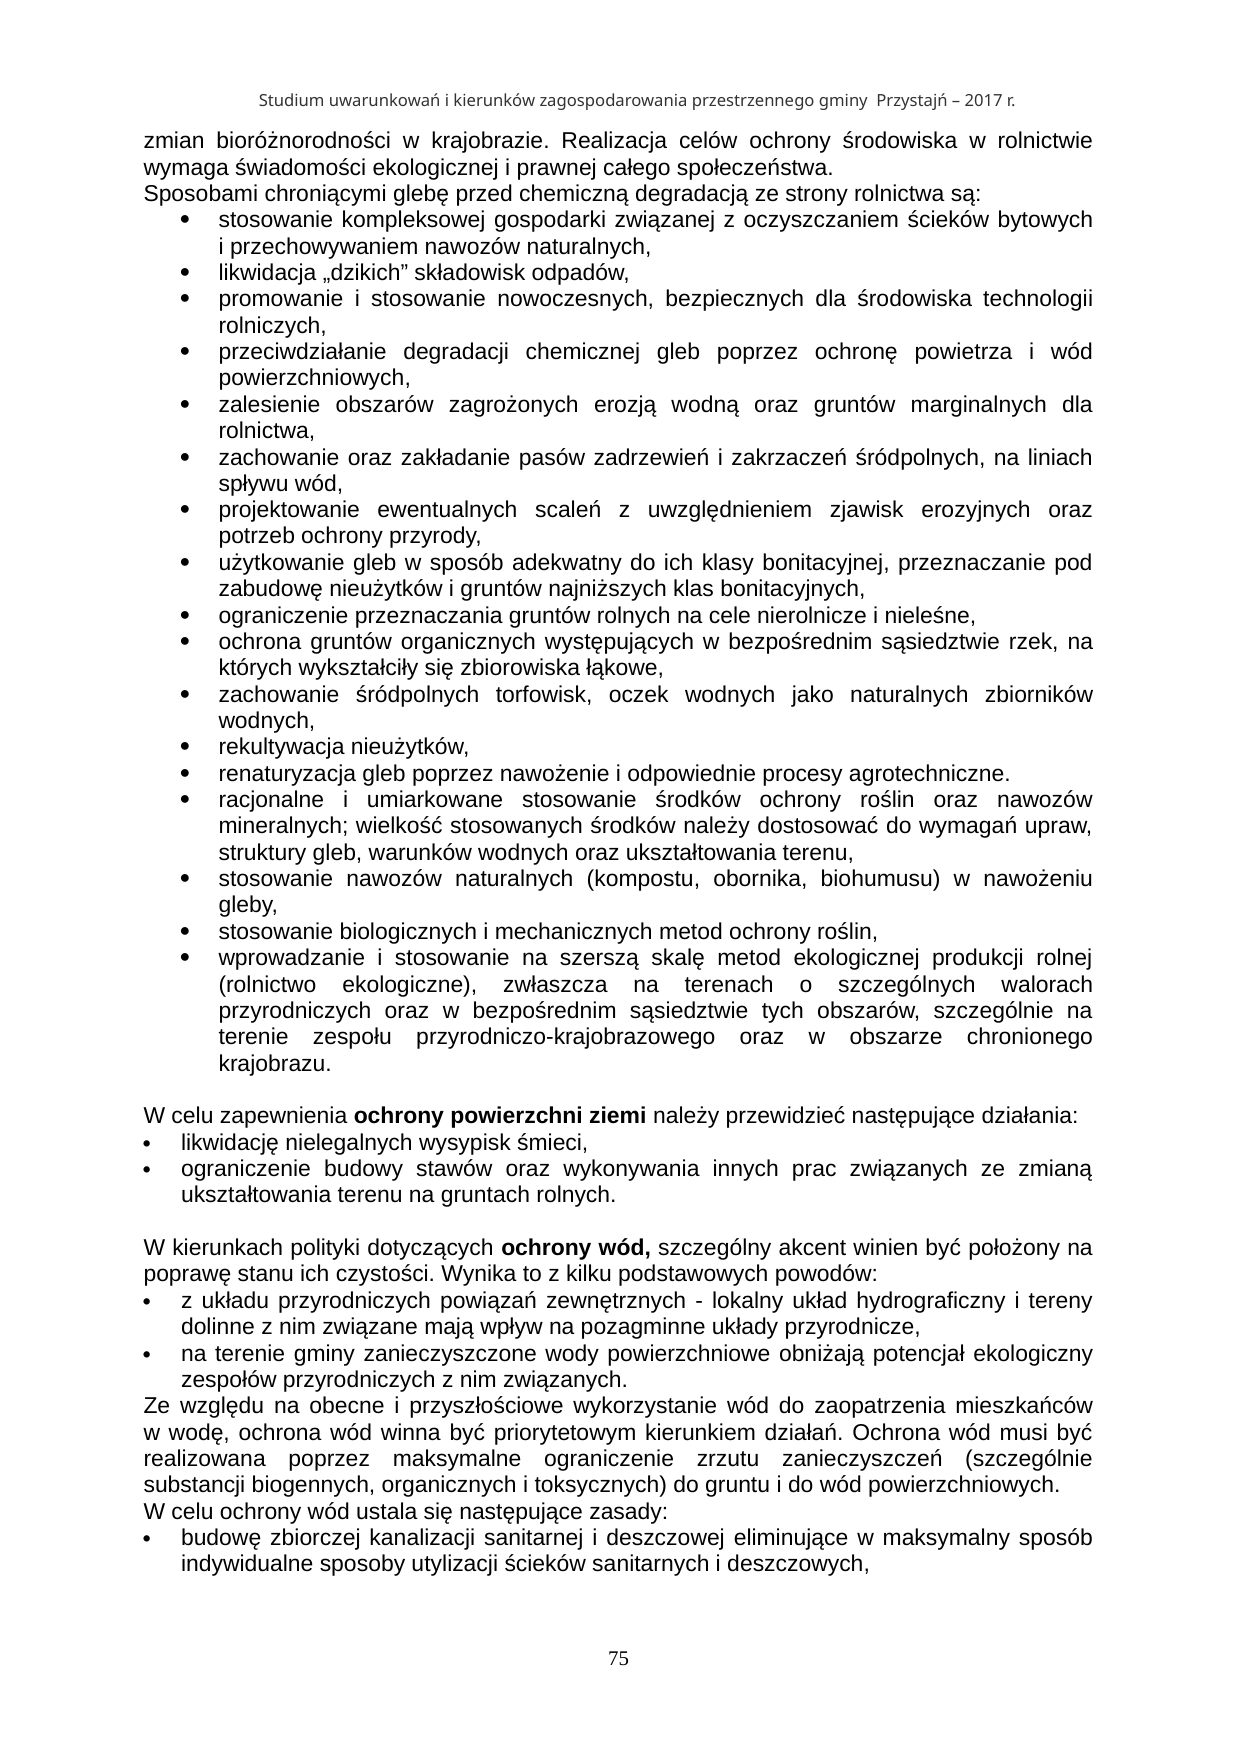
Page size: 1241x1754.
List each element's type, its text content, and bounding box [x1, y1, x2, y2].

text W kierunkach polityki dotyczących ochrony wód, szczególny akcent winien być położony na poprawę stanu ich czystości. Wynika to z kilku podstawowych powodów: [143, 1234, 1093, 1287]
list ograniczenie przeznaczania gruntów rolnych na cele nierolnicze i nieleśne, [181, 602, 1093, 628]
list na terenie gminy zanieczyszczone wody powierzchniowe obniżają potencjał ekologiczny zespołów przyrodniczych z nim związanych. [143, 1339, 1093, 1392]
list ograniczenie budowy stawów oraz wykonywania innych prac związanych ze zmianą ukształtowania terenu na gruntach rolnych. [143, 1155, 1093, 1208]
list promowanie i stosowanie nowoczesnych, bezpiecznych dla środowiska technologii rolniczych, [181, 285, 1093, 338]
list z układu przyrodniczych powiązań zewnętrznych - lokalny układ hydrograficzny i tereny dolinne z nim związane mają wpływ na pozagminne układy przyrodnicze, [143, 1287, 1093, 1339]
list rekultywacja nieużytków, [181, 733, 1093, 760]
text zmian bioróżnorodności w krajobrazie. Realizacja celów ochrony środowiska w rolnictwie wymaga świadomości ekologicznej i prawnej całego społeczeństwa. [143, 127, 1093, 180]
list użytkowanie gleb w sposób adekwatny do ich klasy bonitacyjnej, przeznaczanie pod zabudowę nieużytków i gruntów najniższych klas bonitacyjnych, [181, 549, 1093, 602]
list stosowanie kompleksowej gospodarki związanej z oczyszczaniem ścieków bytowych i przechowywaniem nawozów naturalnych, [181, 206, 1093, 259]
text Ze względu na obecne i przyszłościowe wykorzystanie wód do zaopatrzenia mieszkańców w wodę, ochrona wód winna być priorytetowym kierunkiem działań. Ochrona wód musi być realizowana poprzez maksymalne ograniczenie zrzutu zanieczyszczeń (szczególnie substancji biogennych, organicznych i toksycznych) do gruntu i do wód powierzchniowych. [143, 1392, 1093, 1498]
list renaturyzacja gleb poprzez nawożenie i odpowiednie procesy agrotechniczne. [181, 760, 1093, 786]
text W celu zapewnienia ochrony powierzchni ziemi należy przewidzieć następujące działania: [143, 1102, 1093, 1129]
list likwidacja „dzikich” składowisk odpadów, [181, 259, 1093, 285]
list stosowanie biologicznych i mechanicznych metod ochrony roślin, [181, 918, 1093, 944]
list ochrona gruntów organicznych występujących w bezpośrednim sąsiedztwie rzek, na których wykształciły się zbiorowiska łąkowe, [181, 628, 1093, 681]
list zachowanie śródpolnych torfowisk, oczek wodnych jako naturalnych zbiorników wodnych, [181, 681, 1093, 733]
list zalesienie obszarów zagrożonych erozją wodną oraz gruntów marginalnych dla rolnictwa, [181, 391, 1093, 443]
list wprowadzanie i stosowanie na szerszą skalę metod ekologicznej produkcji rolnej (rolnictwo ekologiczne), zwłaszcza na terenach o szczególnych walorach przyrodniczych oraz w bezpośrednim sąsiedztwie tych obszarów, szczególnie na terenie zespołu przyrodniczo-krajobrazowego oraz w obszarze chronionego krajobrazu. [181, 944, 1093, 1076]
text Sposobami chroniącymi glebę przed chemiczną degradacją ze strony rolnictwa są: [143, 180, 1093, 206]
list projektowanie ewentualnych scaleń z uwzględnieniem zjawisk erozyjnych oraz potrzeb ochrony przyrody, [181, 496, 1093, 549]
list stosowanie nawozów naturalnych (kompostu, obornika, biohumusu) w nawożeniu gleby, [181, 865, 1093, 918]
list likwidację nielegalnych wysypisk śmieci, [143, 1129, 1093, 1155]
list racjonalne i umiarkowane stosowanie środków ochrony roślin oraz nawozów mineralnych; wielkość stosowanych środków należy dostosować do wymagań upraw, struktury gleb, warunków wodnych oraz ukształtowania terenu, [181, 786, 1093, 865]
list przeciwdziałanie degradacji chemicznej gleb poprzez ochronę powietrza i wód powierzchniowych, [181, 338, 1093, 391]
list zachowanie oraz zakładanie pasów zadrzewień i zakrzaczeń śródpolnych, na liniach spływu wód, [181, 443, 1093, 496]
list budowę zbiorczej kanalizacji sanitarnej i deszczowej eliminujące w maksymalny sposób indywidualne sposoby utylizacji ścieków sanitarnych i deszczowych, [143, 1524, 1093, 1577]
text W celu ochrony wód ustala się następujące zasady: [143, 1498, 1093, 1524]
